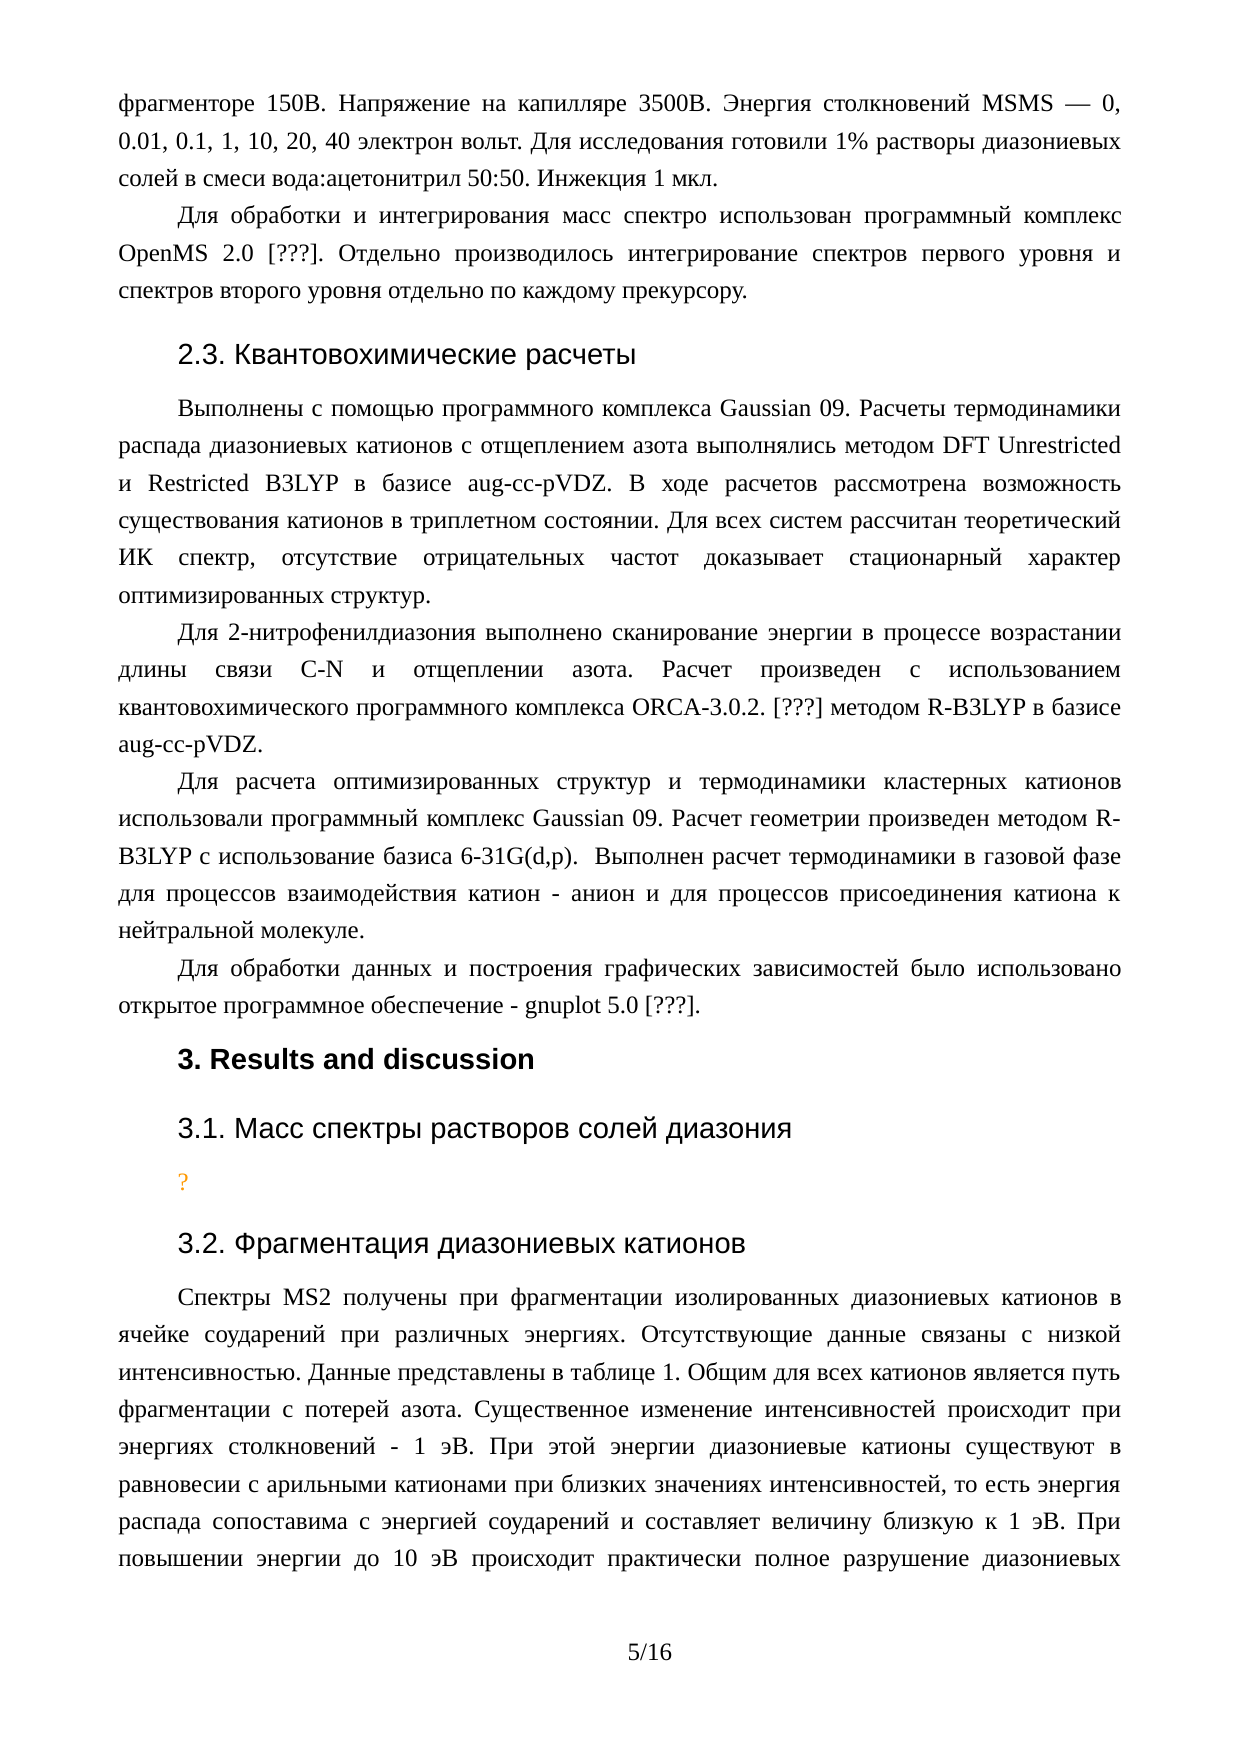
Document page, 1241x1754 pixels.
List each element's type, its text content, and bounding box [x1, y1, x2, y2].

list Для обработки данных и построения графических зависимостей было использовано открытое программное обеспечение - gnuplot 5.0 [???]. [118, 953, 1122, 1019]
subtitle 3.2. Фрагментация диазониевых катионов [177, 1226, 1122, 1260]
list Для 2-нитрофенилдиазония выполнено сканирование энергии в процессе возрастании длины связи C-N и отщеплении азота. Расчет произведен с использованием квантовохимического программного комплекса ORCA-3.0.2. [???] методом R-B3LYP в базисе aug-cc-pVDZ. [118, 617, 1122, 758]
text ? [118, 1167, 1122, 1195]
text фрагменторе 150В. Напряжение на капилляре 3500В. Энергия столкновений MSMS — 0, 0.01, 0.1, 1, 10, 20, 40 электрон вольт. Для исследования готовили 1% растворы диазониевых солей в смеси вода:ацетонитрил 50:50. Инжекция 1 мкл. [118, 88, 1122, 192]
text Для обработки и интегрирования масс спектро использован программный комплекс OpenMS 2.0 [???]. Отдельно производилось интегрирование спектров первого уровня и спектров второго уровня отдельно по каждому прекурсору. [118, 200, 1122, 304]
text Спектры MS2 получены при фрагментации изолированных диазониевых катионов в ячейке соударений при различных энергиях. Отсутствующие данные связаны с низкой интенсивностью. Данные представлены в таблице 1. Общим для всех катионов является путь фрагментации с потерей азота. Существенное изменение интенсивностей происходит при энергиях столкновений - 1 эВ. При этой энергии диазониевые катионы существуют в равновесии с арильными катионами при близких значениях интенсивностей, то есть энергия распада сопоставима с энергией соударений и составляет величину близкую к 1 эВ. При повышении энергии до 10 эВ происходит практически полное разрушение диазониевых [118, 1282, 1122, 1572]
list Выполнены с помощью программного комплекса Gaussian 09. Расчеты термодинамики распада диазониевых катионов с отщеплением азота выполнялись методом DFT Unrestricted и Restricted B3LYP в базисе aug-cc-pVDZ. В ходе расчетов рассмотрена возможность существования катионов в триплетном состоянии. Для всех систем рассчитан теоретический ИК спектр, отсутствие отрицательных частот доказывает стационарный характер оптимизированных структур. [118, 393, 1122, 608]
subtitle 3. Results and discussion [118, 1042, 1122, 1076]
list Для расчета оптимизированных структур и термодинамики кластерных катионов использовали программный комплекс Gaussian 09. Расчет геометрии произведен методом R-B3LYP с использование базиса 6-31G(d,p). Выполнен расчет термодинамики в газовой фазе для процессов взаимодействия катион - анион и для процессов присоединения катиона к нейтральной молекуле. [118, 766, 1122, 944]
subtitle 3.1. Масс спектры растворов солей диазония [177, 1111, 1122, 1144]
subtitle 2.3. Квантовохимические расчеты [177, 337, 1122, 371]
